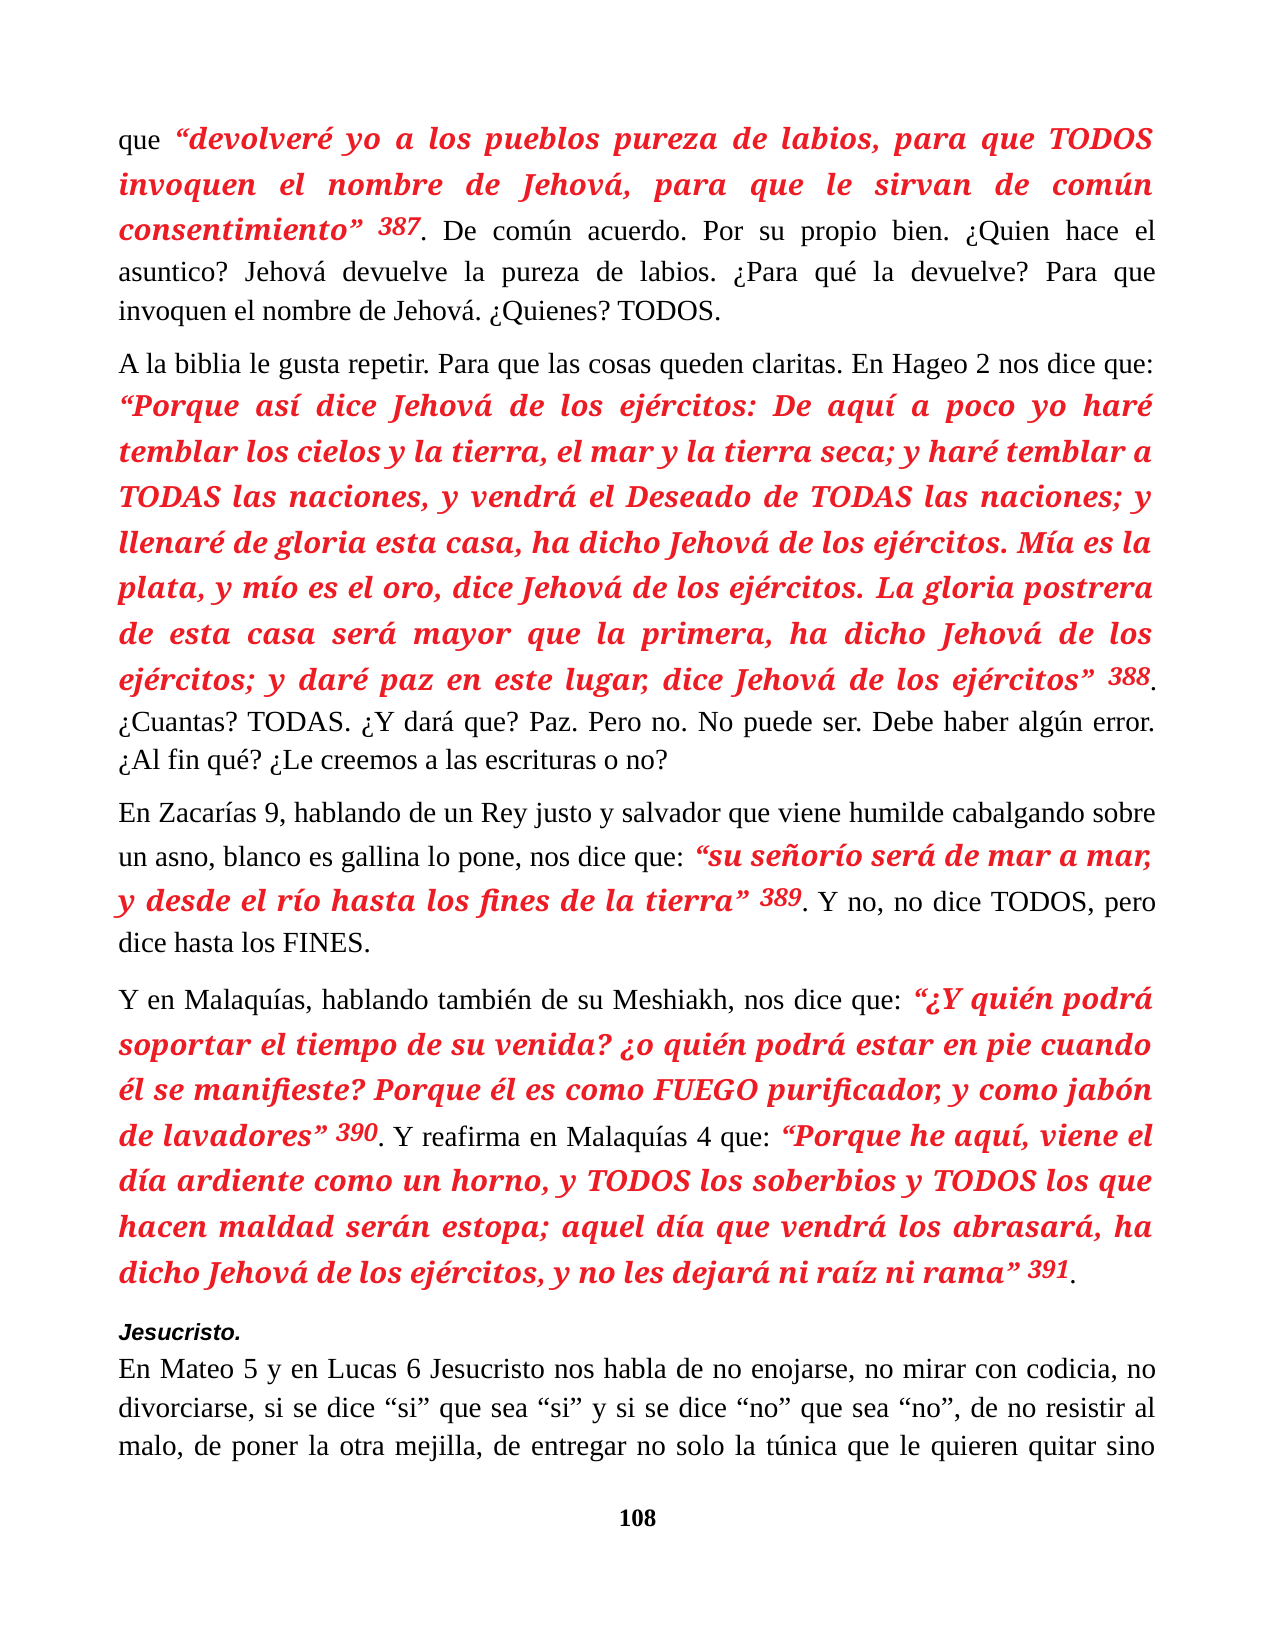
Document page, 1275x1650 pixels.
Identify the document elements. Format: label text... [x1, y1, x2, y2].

subtitle Jesucristo. [118, 1318, 1157, 1345]
text que “devolveré yo a los pueblos pureza de labios, para que TODOS invoquen el nombre de Jehová, para que le sirvan de común consentimiento” . De común acuerdo. Por su propio bien. ¿Quien hace el asuntico? Jehová devuelve la pureza de labios. ¿Para qué la devuelve? Para que invoquen el nombre de Jehová. ¿Quienes? TODOS. [118, 118, 1157, 326]
text En Zacarías 9, hablando de un Rey justo y salvador que viene humilde cabalgando sobre un asno, blanco es gallina lo pone, nos dice que: “su señorío será de mar a mar, y desde el río hasta los fines de la tierra” . Y no, no dice TODOS, pero dice hasta los FINES. [118, 795, 1157, 959]
text Y en Malaquías, hablando también de su Meshiakh, nos dice que: “¿Y quién podrá soportar el tiempo de su venida? ¿o quién podrá estar en pie cuando él se manifieste? Porque él es como FUEGO purificador, y como jabón de lavadores” . Y reafirma en Malaquías 4 que: “Porque he aquí, viene el día ardiente como un horno, y TODOS los soberbios y TODOS los que hacen maldad serán estopa; aquel día que vendrá los abrasará, ha dicho Jehová de los ejércitos, y no les dejará ni raíz ni rama” . [118, 978, 1157, 1292]
text A la biblia le gusta repetir. Para que las cosas queden claritas. En Hageo 2 nos dice que: “Porque así dice Jehová de los ejércitos: De aquí a poco yo haré temblar los cielos y la tierra, el mar y la tierra seca; y haré temblar a TODAS las naciones, y vendrá el Deseado de TODAS las naciones; y llenaré de gloria esta casa, ha dicho Jehová de los ejércitos. Mía es la plata, y mío es el oro, dice Jehová de los ejércitos. La gloria postrera de esta casa será mayor que la primera, ha dicho Jehová de los ejércitos; y daré paz en este lugar, dice Jehová de los ejércitos” . ¿Cuantas? TODAS. ¿Y dará que? Paz. Pero no. No puede ser. Debe haber algún error. ¿Al fin qué? ¿Le creemos a las escrituras o no? [118, 346, 1157, 776]
text En Mateo 5 y en Lucas 6 Jesucristo nos habla de no enojarse, no mirar con codicia, no divorciarse, si se dice “si” que sea “si” y si se dice “no” que sea “no”, de no resistir al malo, de poner la otra mejilla, de entregar no solo la túnica que le quieren quitar sino [118, 1351, 1157, 1462]
